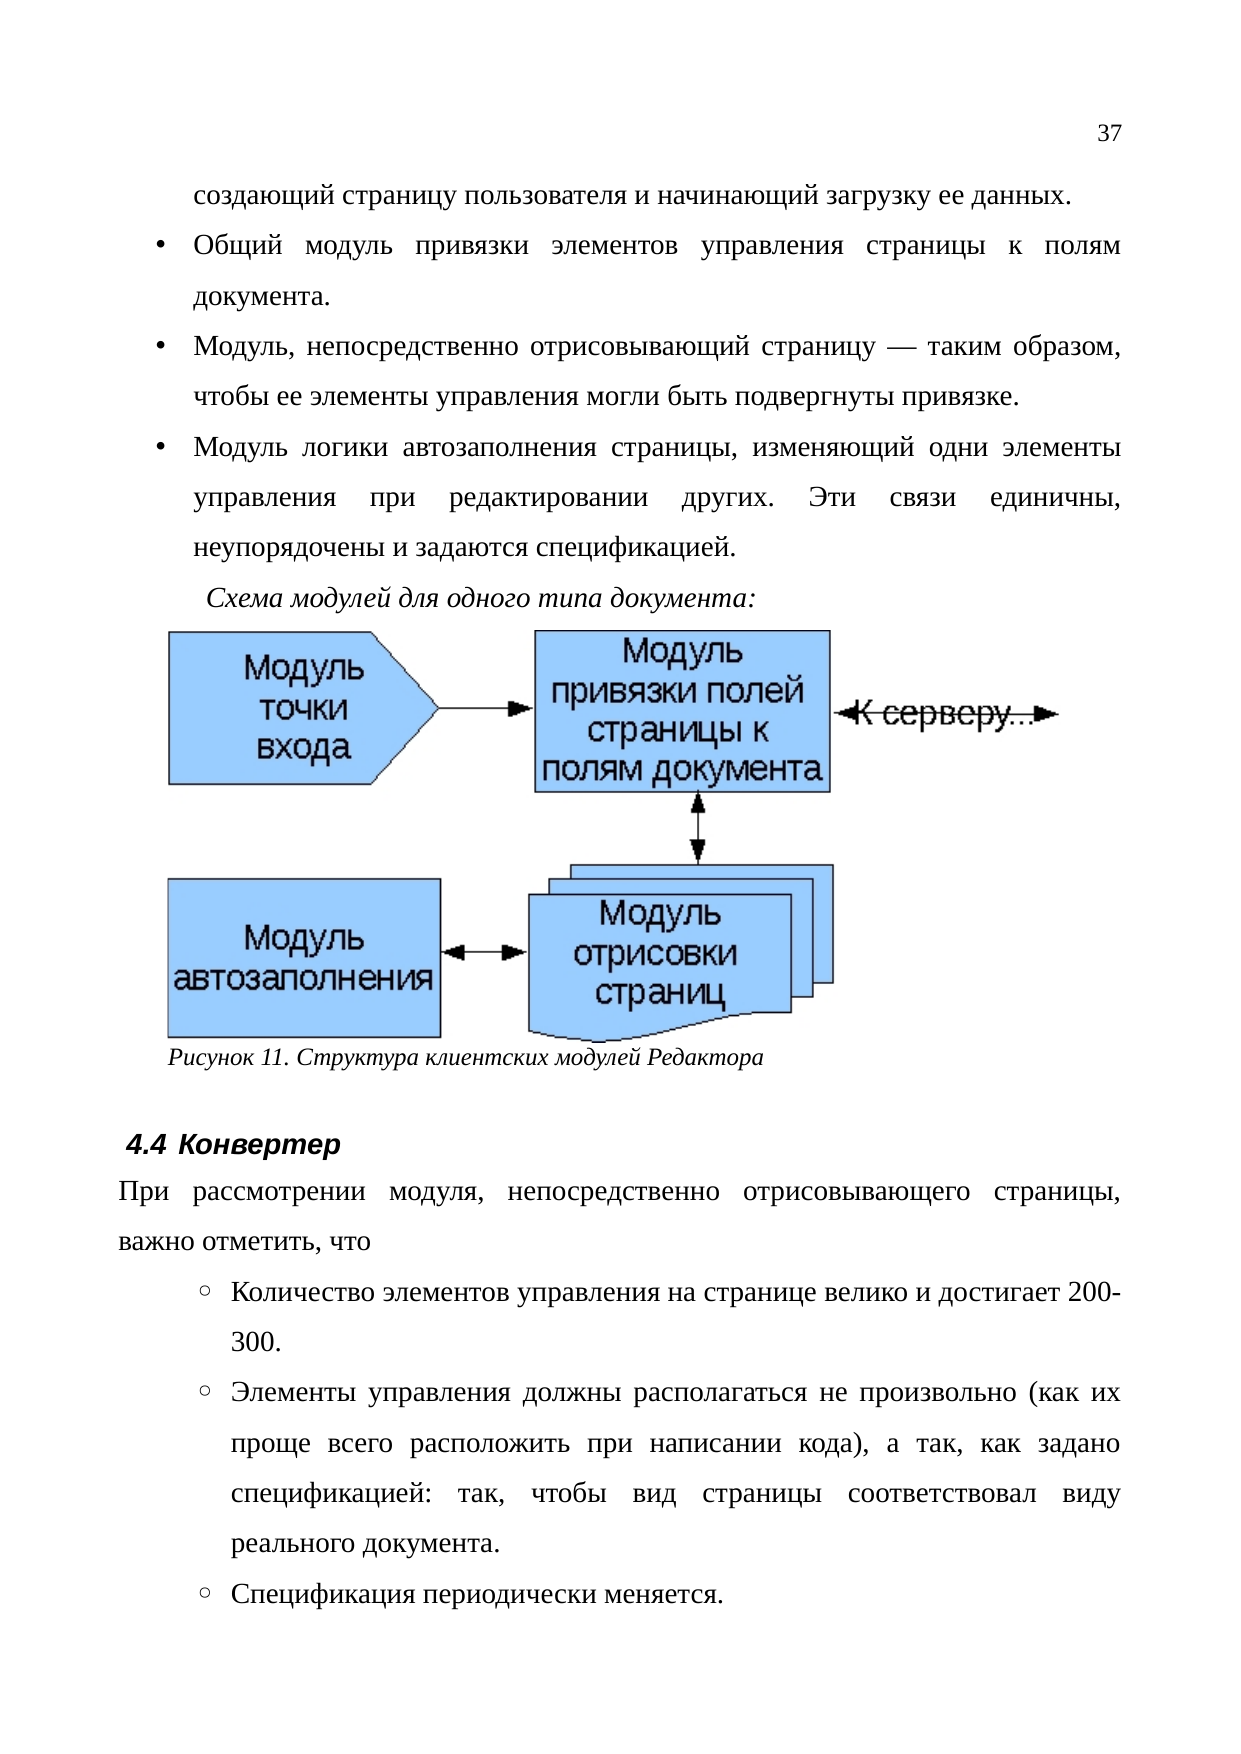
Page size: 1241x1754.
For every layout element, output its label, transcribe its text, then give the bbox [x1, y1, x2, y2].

text Рисунок 11. Структура клиентских модулей Редактора [168, 1043, 1072, 1071]
list Модуль, непосредственно отрисовывающий страницу — таким образом, чтобы ее элементы управления могли быть подвергнуты привязке. [156, 328, 1122, 412]
list Количество элементов управления на странице велико и достигает 200-300. [193, 1274, 1122, 1358]
list Модуль логики автозаполнения страницы, изменяющий одни элементы управления при редактировании других. Эти связи единичны, неупорядочены и задаются спецификацией. [156, 429, 1122, 563]
text Схема модулей для одного типа документа: [118, 580, 1122, 613]
list При рассмотрении модуля, непосредственно отрисовывающего страницы, важно отметить, что [118, 1173, 1122, 1257]
list создающий страницу пользователя и начинающий загрузку ее данных. [156, 177, 1122, 211]
list Элементы управления должны располагаться не произвольно (как их проще всего расположить при написании кода), а так, как задано спецификацией: так, чтобы вид страницы соответствовал виду реального документа. [193, 1374, 1122, 1559]
subtitle Конвертер [118, 1043, 1122, 1161]
list Спецификация периодически меняется. [193, 1576, 1122, 1609]
picture [167, 630, 1073, 1043]
list Общий модуль привязки элементов управления страницы к полям документа. [156, 227, 1122, 311]
